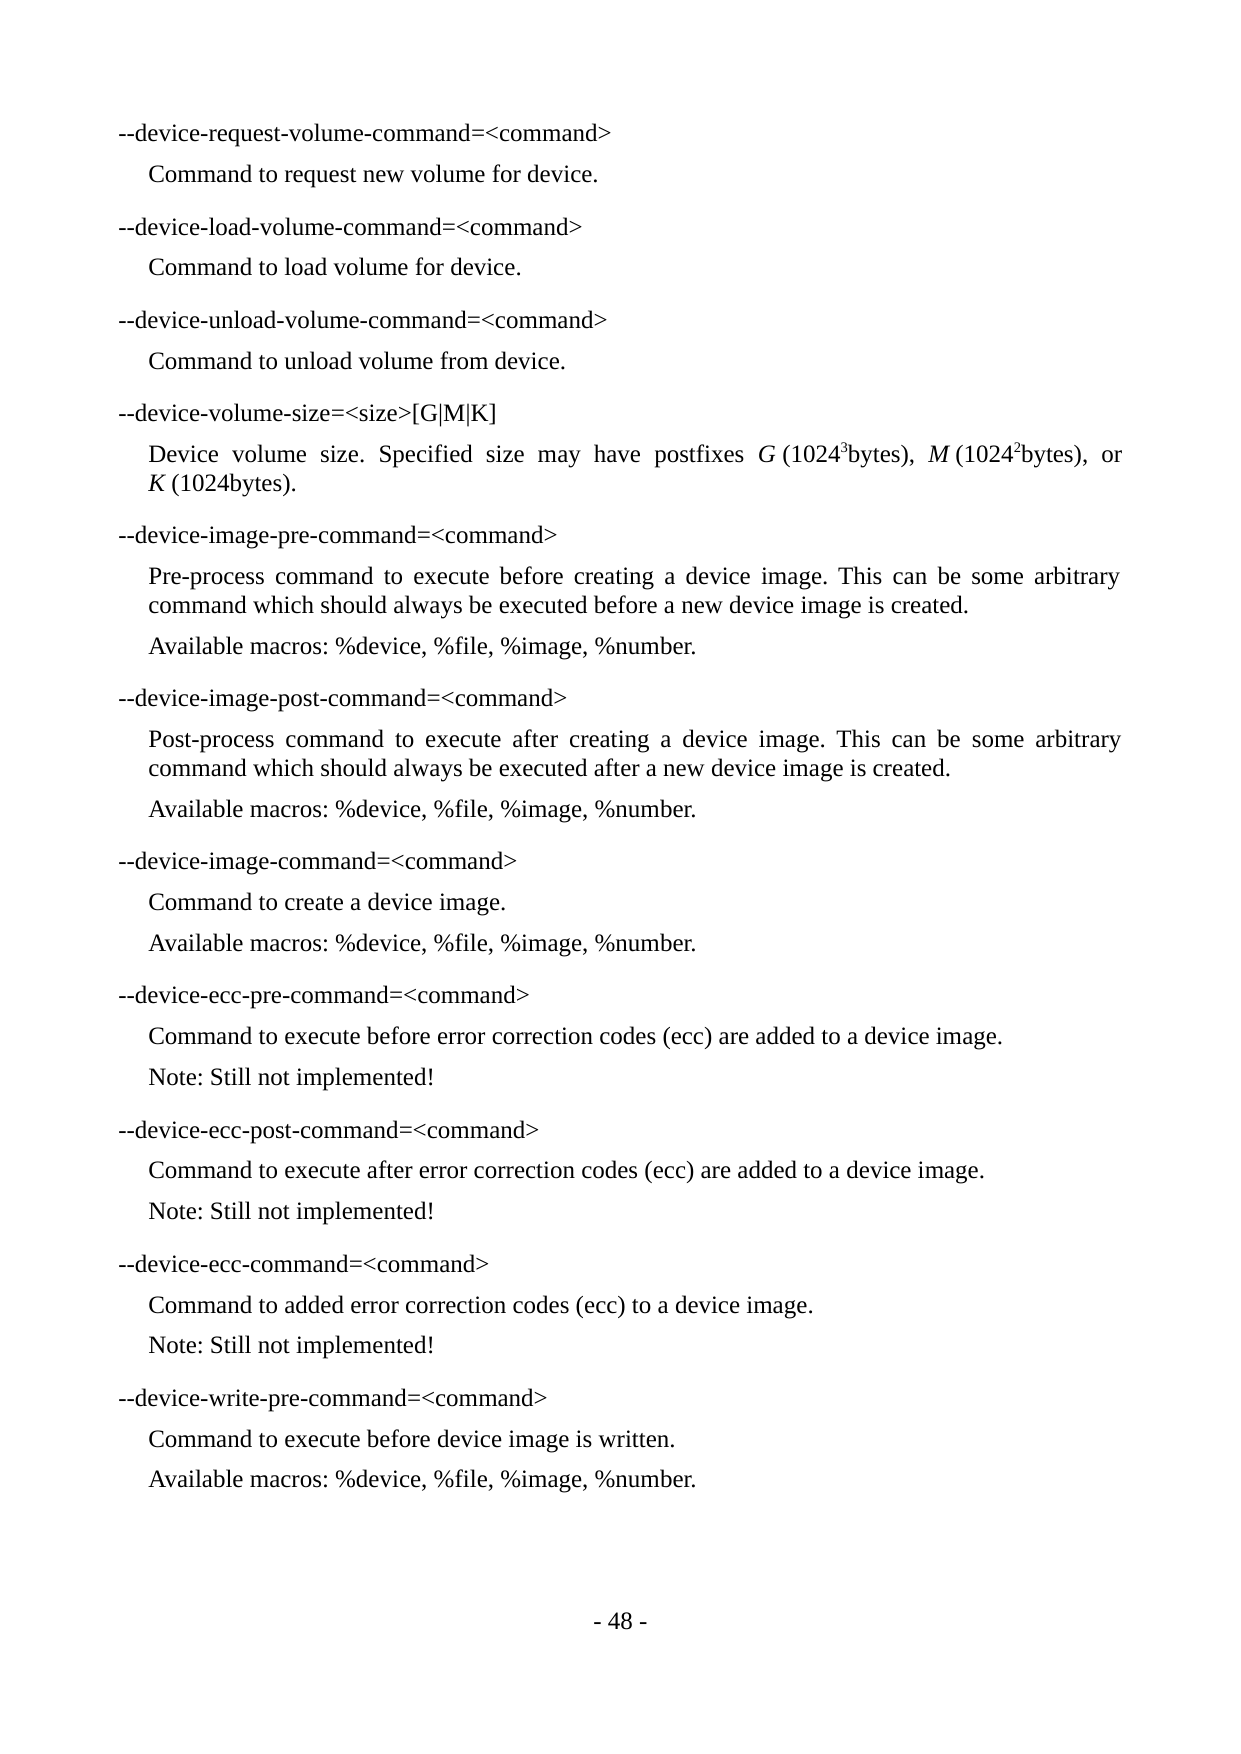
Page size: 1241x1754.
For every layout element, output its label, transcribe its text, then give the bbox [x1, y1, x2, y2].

text Available macros: %device, %file, %image, %number. [148, 631, 1122, 659]
text Available macros: %device, %file, %image, %number. [148, 1464, 1122, 1493]
title --device-request-volume-command=<command> [118, 118, 1122, 147]
text Command to execute before device image is written. [148, 1424, 1122, 1453]
title --device-ecc-command=<command> [118, 1249, 1122, 1278]
text Available macros: %device, %file, %image, %number. [148, 794, 1122, 822]
title --device-load-volume-command=<command> [118, 212, 1122, 240]
text Command to create a device image. [148, 887, 1122, 916]
title --device-ecc-post-command=<command> [118, 1115, 1122, 1143]
text Device volume size. Specified size may have postfixes G (10243bytes), M (10242bytes), or K (1024bytes). [148, 439, 1122, 497]
text Command to added error correction codes (ecc) to a device image. [148, 1290, 1122, 1318]
text Command to unload volume from device. [148, 346, 1122, 374]
text Command to request new volume for device. [148, 159, 1122, 188]
title --device-write-pre-command=<command> [118, 1383, 1122, 1412]
title --device-ecc-pre-command=<command> [118, 981, 1122, 1009]
text Command to load volume for device. [148, 252, 1122, 281]
text Command to execute before error correction codes (ecc) are added to a device image. [148, 1021, 1122, 1050]
text Note: Still not implemented! [148, 1062, 1122, 1091]
title --device-image-command=<command> [118, 846, 1122, 875]
title --device-image-post-command=<command> [118, 683, 1122, 712]
text Command to execute after error correction codes (ecc) are added to a device image. [148, 1156, 1122, 1184]
title --device-unload-volume-command=<command> [118, 305, 1122, 334]
title --device-volume-size=<size>[G|M|K] [118, 398, 1122, 427]
text Pre-process command to execute before creating a device image. This can be some arbitrary command which should always be executed before a new device image is created. [148, 561, 1122, 619]
text Note: Still not implemented! [148, 1196, 1122, 1225]
text Note: Still not implemented! [148, 1330, 1122, 1359]
title --device-image-pre-command=<command> [118, 521, 1122, 549]
text Available macros: %device, %file, %image, %number. [148, 928, 1122, 957]
text Post-process command to execute after creating a device image. This can be some arbitrary command which should always be executed after a new device image is created. [148, 724, 1122, 782]
